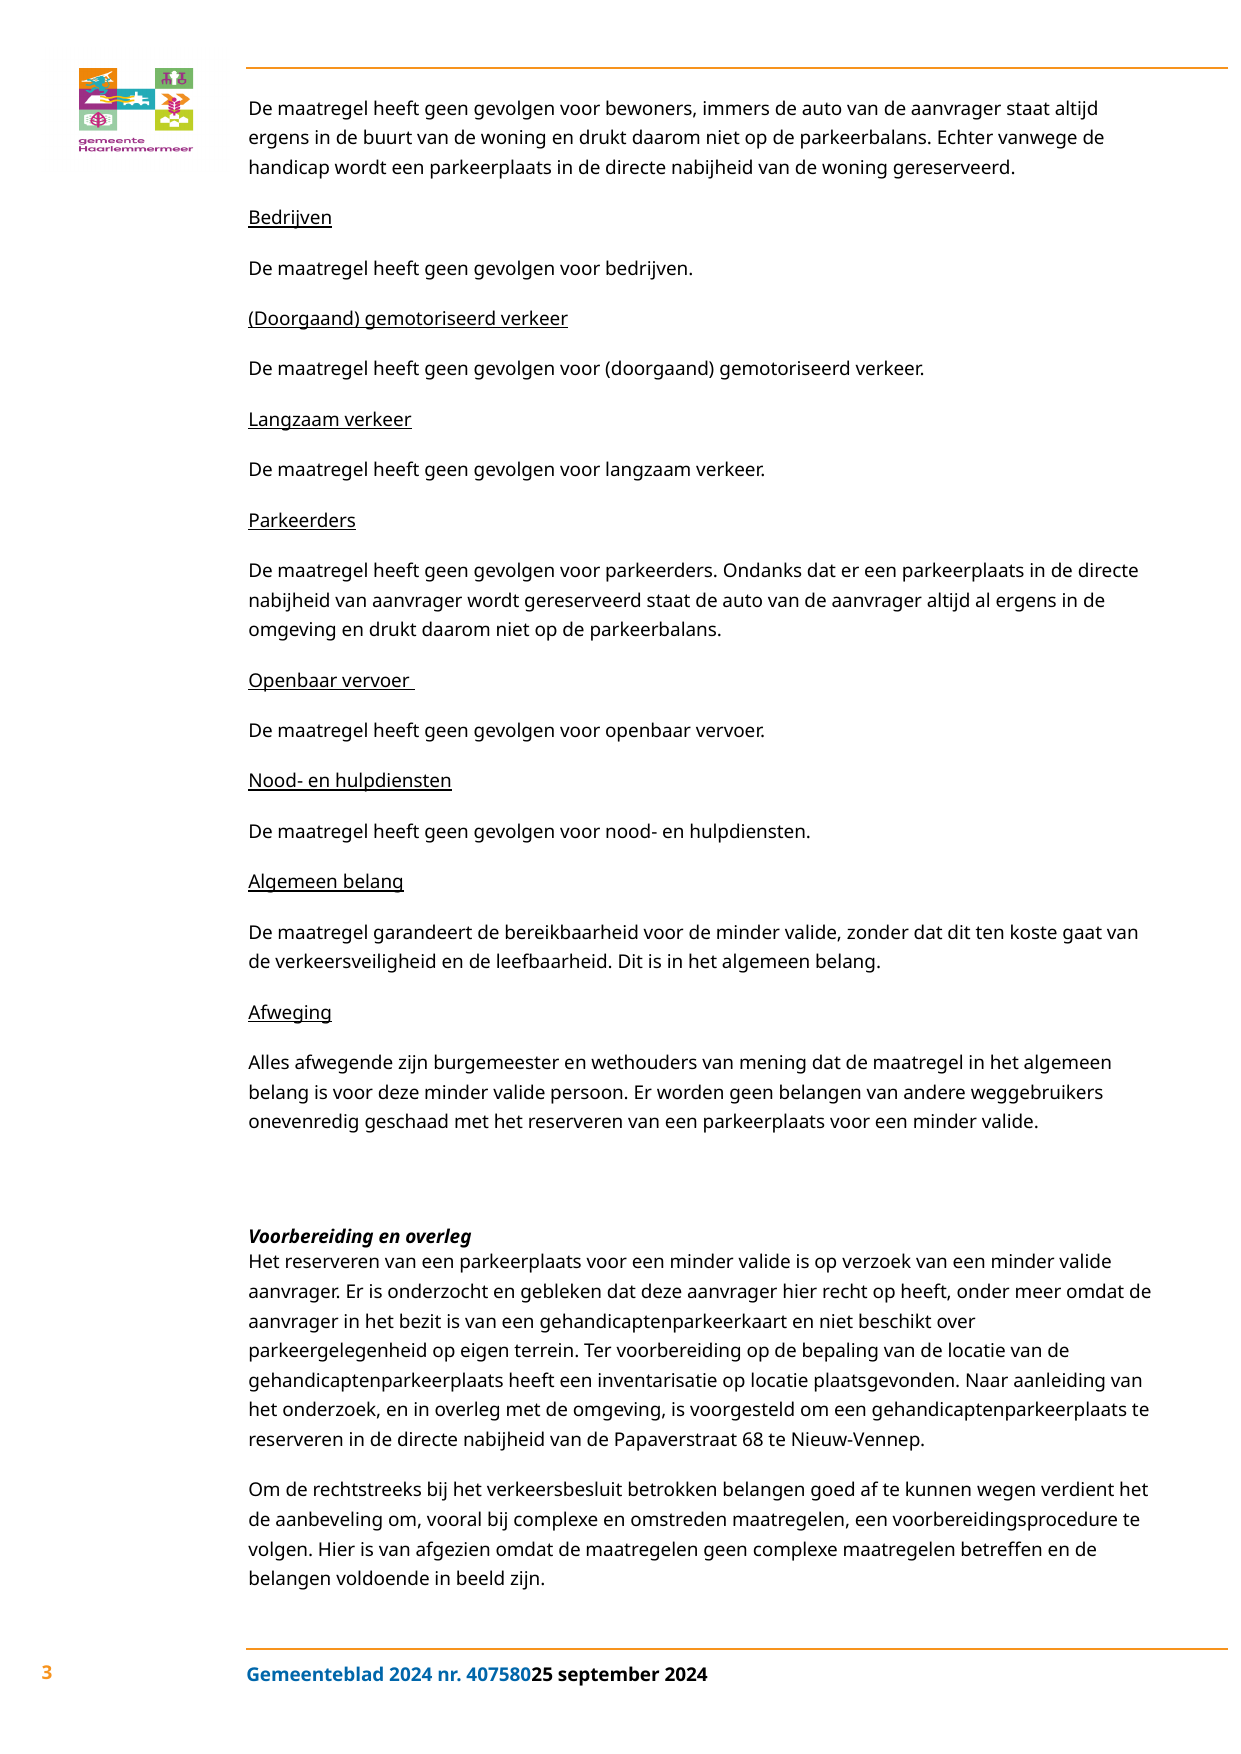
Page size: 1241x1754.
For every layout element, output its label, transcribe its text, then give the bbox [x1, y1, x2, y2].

text Nood- en hulpdiensten [248, 768, 1152, 793]
text De maatregel heeft geen gevolgen voor bedrijven. [248, 255, 1152, 281]
text Het reserveren van een parkeerplaats voor een minder valide is op verzoek van een minder valide aanvrager. Er is onderzocht en gebleken dat deze aanvrager hier recht op heeft, onder meer omdat de aanvrager in het bezit is van een gehandicaptenparkeerkaart en niet beschikt over parkeergelegenheid op eigen terrein. Ter voorbereiding op de bepaling van de locatie van de gehandicaptenparkeerplaats heeft een inventarisatie op locatie plaatsgevonden. Naar aanleiding van het onderzoek, en in overleg met de omgeving, is voorgesteld om een gehandicaptenparkeerplaats te reserveren in de directe nabijheid van de Papaverstraat 68 te Nieuw-Vennep. [248, 1249, 1152, 1452]
text De maatregel heeft geen gevolgen voor langzaam verkeer. [248, 456, 1152, 482]
text Bedrijven [248, 204, 1152, 230]
text Parkeerders [248, 507, 1152, 533]
text De maatregel heeft geen gevolgen voor nood- en hulpdiensten. [248, 818, 1152, 844]
text (Doorgaand) gemotoriseerd verkeer [248, 305, 1152, 331]
picture [41, 47, 231, 172]
text Om de rechtstreeks bij het verkeersbesluit betrokken belangen goed af te kunnen wegen verdient het de aanbeveling om, vooral bij complexe en omstreden maatregelen, een voorbereidingsprocedure te volgen. Hier is van afgezien omdat de maatregelen geen complexe maatregelen betreffen en de belangen voldoende in beeld zijn. [248, 1477, 1152, 1591]
text De maatregel heeft geen gevolgen voor (doorgaand) gemotoriseerd verkeer. [248, 356, 1152, 381]
text De maatregel heeft geen gevolgen voor parkeerders. Ondanks dat er een parkeerplaats in de directe nabijheid van aanvrager wordt gereserveerd staat de auto van de aanvrager altijd al ergens in de omgeving en drukt daarom niet op de parkeerbalans. [248, 557, 1152, 642]
text Openbaar vervoer [248, 667, 1152, 693]
text De maatregel heeft geen gevolgen voor bewoners, immers de auto van de aanvrager staat altijd ergens in de buurt van de woning en drukt daarom niet op de parkeerbalans. Echter vanwege de handicap wordt een parkeerplaats in de directe nabijheid van de woning gereserveerd. [248, 95, 1152, 180]
text Alles afwegende zijn burgemeester en wethouders van mening dat de maatregel in het algemeen belang is voor deze minder valide persoon. Er worden geen belangen van andere weggebruikers onevenredig geschaad met het reserveren van een parkeerplaats voor een minder valide. [248, 1049, 1152, 1134]
text Langzaam verkeer [248, 406, 1152, 432]
text De maatregel garandeert de bereikbaarheid voor de minder valide, zonder dat dit ten koste gaat van de verkeersveiligheid en de leefbaarheid. Dit is in het algemeen belang. [248, 919, 1152, 974]
text Afweging [248, 999, 1152, 1025]
text Algemeen belang [248, 868, 1152, 894]
text Voorbereiding en overleg [248, 1223, 1152, 1249]
text De maatregel heeft geen gevolgen voor openbaar vervoer. [248, 717, 1152, 743]
